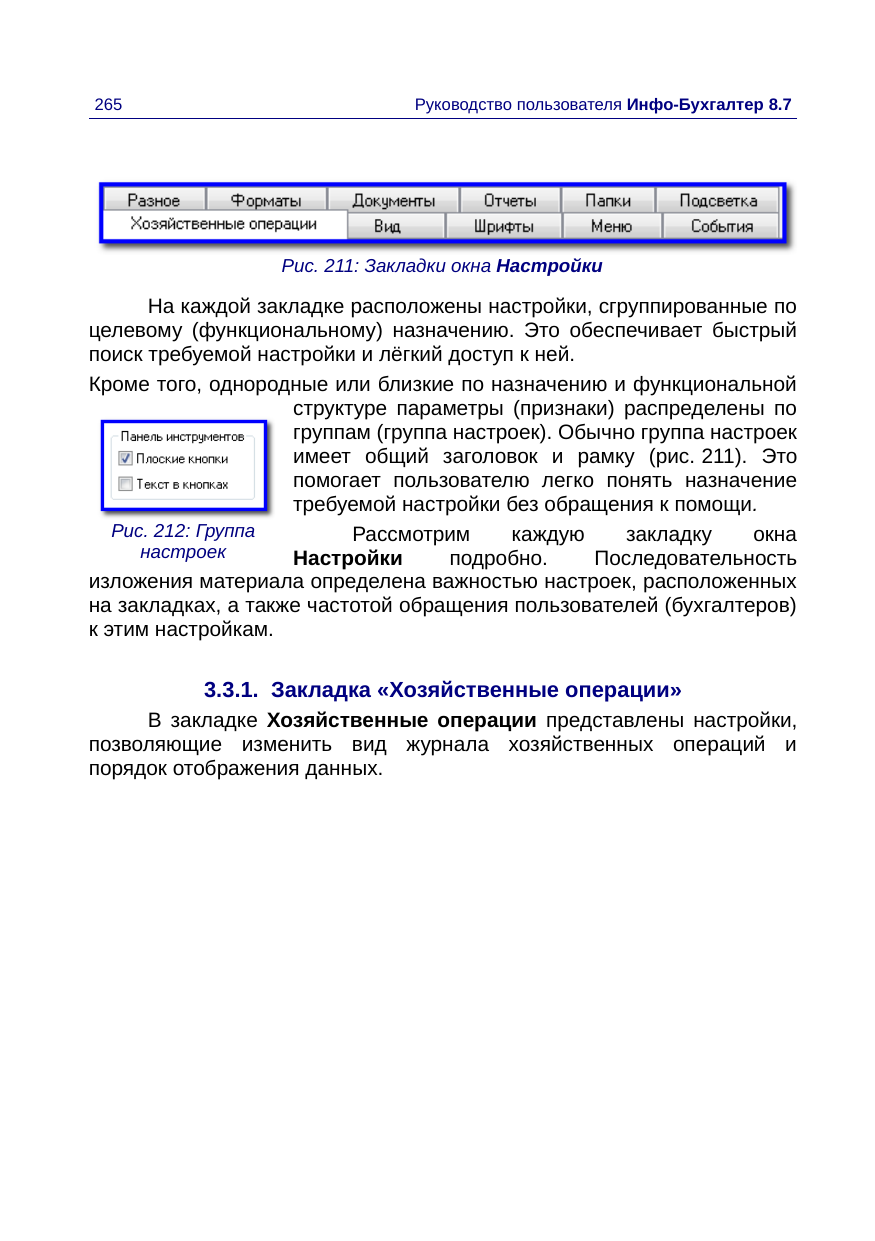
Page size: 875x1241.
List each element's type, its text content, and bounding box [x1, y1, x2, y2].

text Рассмотрим каждую закладку окна Настройки подробно. Последовательность изложения материала определена важностью настроек, расположенных на закладках, а также частотой обращения пользователей (бухгалтеров) к этим настройкам. [88, 521, 797, 641]
text Рис. 211: Закладки окна Настройки [88, 255, 797, 276]
picture [88, 171, 798, 255]
picture [92, 412, 276, 520]
text В закладке Хозяйственные операции представлены настройки, позволяющие изменить вид журнала хозяйственных операций и порядок отображения данных. [88, 708, 797, 780]
text [88, 147, 797, 171]
subtitle Закладка «Хозяйственные операции» [88, 677, 797, 702]
text Кроме того, однородные или близкие по назначению и функциональной структуре параметры (признаки) распределены по группам (группа настроек). Обычно группа настроек имеет общий заголовок и рамку (рис. 211). Это помогает пользователю легко понять назначение требуемой настройки без обращения к помощи. [88, 372, 797, 516]
text Рис. 212: Группа настроек [93, 520, 275, 563]
text На каждой закладке расположены настройки, сгруппированные по целевому (функциональному) назначению. Это обеспечивает быстрый поиск требуемой настройки и лёгкий доступ к ней. [88, 276, 797, 366]
